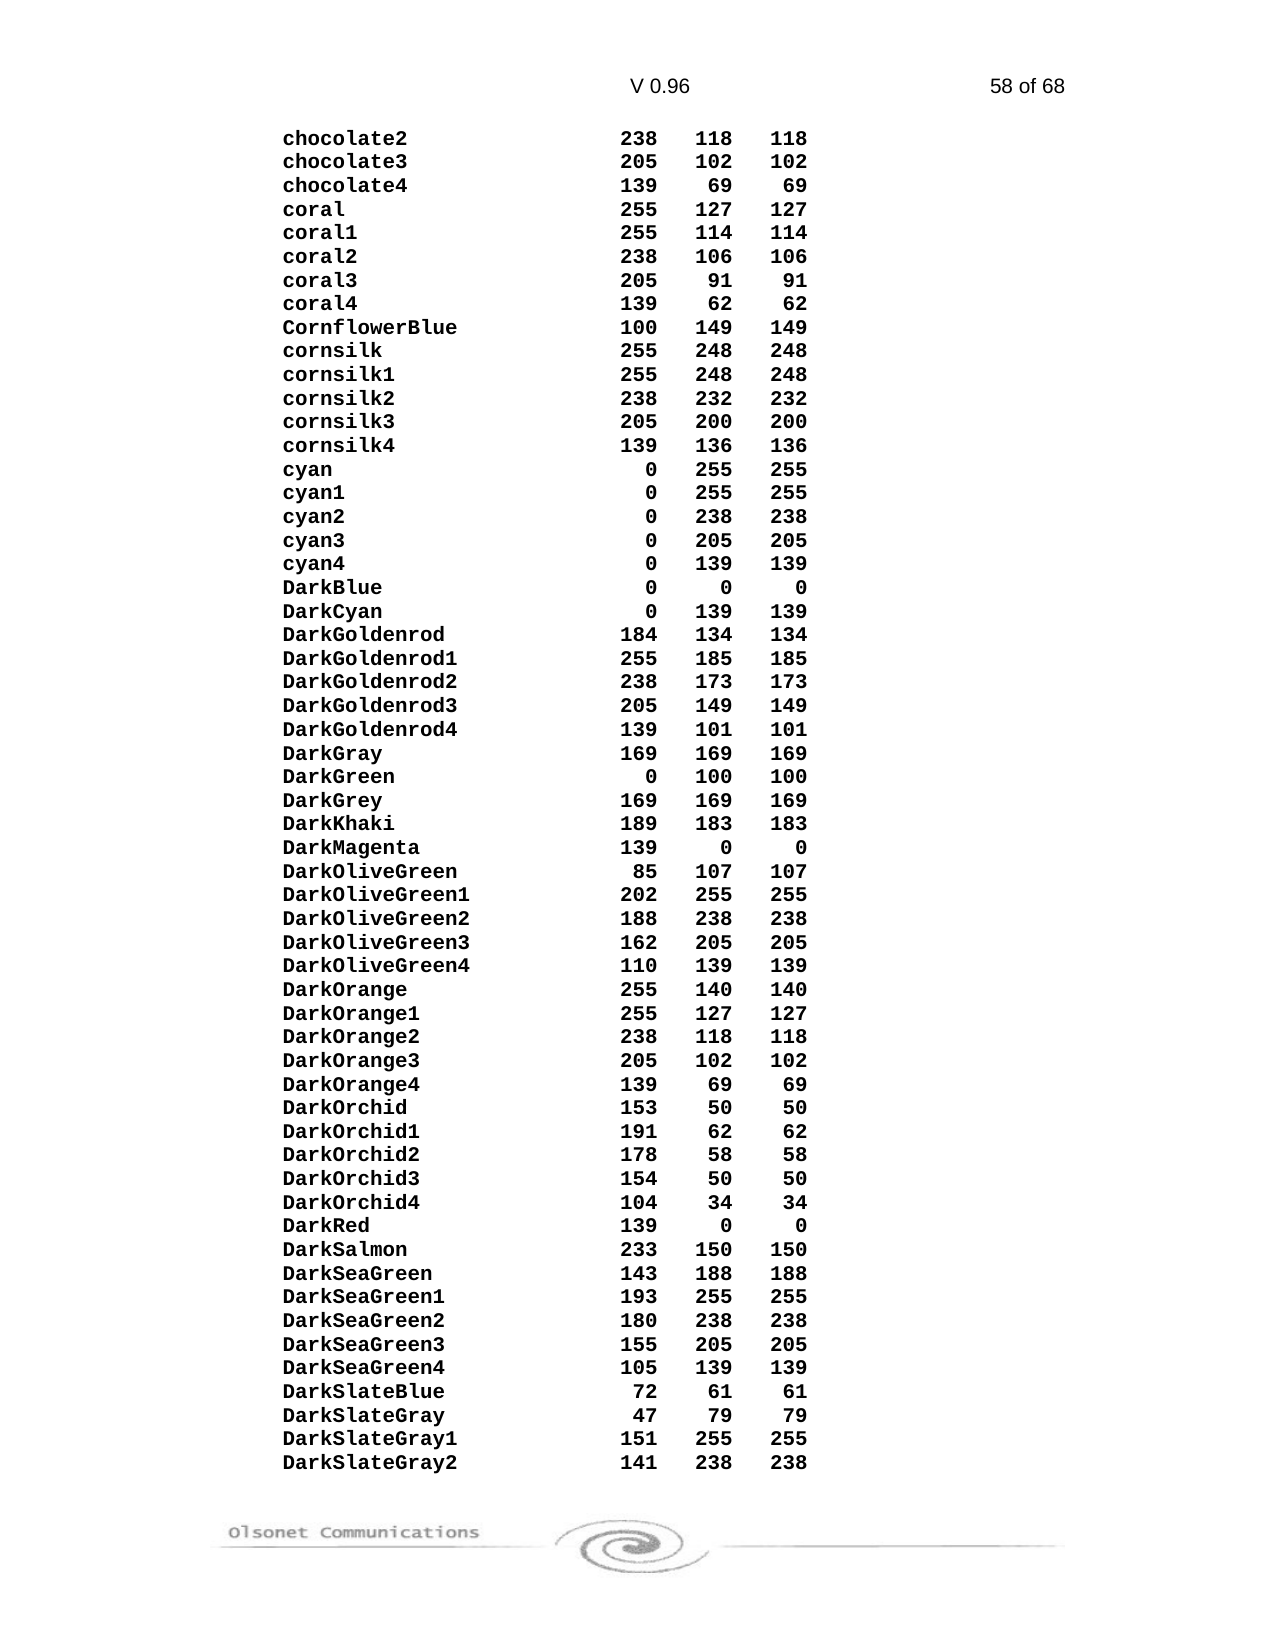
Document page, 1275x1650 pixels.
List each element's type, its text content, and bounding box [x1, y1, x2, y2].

text DarkSeaGreen3 155 205 205 [282, 1334, 1065, 1357]
text DarkSlateGray2 141 238 238 [282, 1452, 1065, 1476]
text DarkSeaGreen1 193 255 255 [282, 1286, 1065, 1310]
text coral3 205 91 91 [282, 269, 1065, 293]
text cyan2 0 238 238 [282, 506, 1065, 530]
text DarkGoldenrod 184 134 134 [282, 624, 1065, 648]
text DarkOrange4 139 69 69 [282, 1073, 1065, 1097]
text DarkMagenta 139 0 0 [282, 837, 1065, 861]
text DarkSlateGray 47 79 79 [282, 1404, 1065, 1428]
picture [210, 1504, 1065, 1596]
text DarkOrchid 153 50 50 [282, 1097, 1065, 1121]
text DarkOrange 255 140 140 [282, 979, 1065, 1003]
text DarkGray 169 169 169 [282, 742, 1065, 766]
text DarkOliveGreen 85 107 107 [282, 861, 1065, 884]
text cornsilk4 139 136 136 [282, 435, 1065, 459]
text DarkSeaGreen2 180 238 238 [282, 1310, 1065, 1334]
text DarkOrange3 205 102 102 [282, 1050, 1065, 1073]
text coral 255 127 127 [282, 199, 1065, 222]
text DarkOliveGreen4 110 139 139 [282, 955, 1065, 979]
text DarkOrchid3 154 50 50 [282, 1168, 1065, 1192]
text DarkKhaki 189 183 183 [282, 813, 1065, 837]
text cyan1 0 255 255 [282, 482, 1065, 506]
text DarkOrchid2 178 58 58 [282, 1144, 1065, 1168]
text DarkOliveGreen1 202 255 255 [282, 884, 1065, 908]
text DarkCyan 0 139 139 [282, 601, 1065, 624]
text DarkOrange1 255 127 127 [282, 1003, 1065, 1026]
text chocolate2 238 118 118 [282, 128, 1065, 151]
text DarkOrange2 238 118 118 [282, 1026, 1065, 1050]
text DarkOliveGreen3 162 205 205 [282, 932, 1065, 955]
text DarkSalmon 233 150 150 [282, 1239, 1065, 1263]
text cyan3 0 205 205 [282, 530, 1065, 553]
text DarkSlateBlue 72 61 61 [282, 1381, 1065, 1404]
text DarkGoldenrod2 238 173 173 [282, 672, 1065, 695]
text DarkGreen 0 100 100 [282, 766, 1065, 790]
text cornsilk1 255 248 248 [282, 364, 1065, 388]
text DarkSlateGray1 151 255 255 [282, 1428, 1065, 1452]
text cornsilk3 205 200 200 [282, 411, 1065, 435]
text chocolate4 139 69 69 [282, 175, 1065, 199]
text DarkBlue 0 0 0 [282, 577, 1065, 601]
text DarkGrey 169 169 169 [282, 790, 1065, 813]
text DarkSeaGreen4 105 139 139 [282, 1357, 1065, 1381]
text DarkGoldenrod4 139 101 101 [282, 719, 1065, 742]
text coral1 255 114 114 [282, 222, 1065, 246]
text DarkSeaGreen 143 188 188 [282, 1263, 1065, 1286]
text coral2 238 106 106 [282, 246, 1065, 269]
text DarkOrchid1 191 62 62 [282, 1121, 1065, 1144]
text DarkOrchid4 104 34 34 [282, 1192, 1065, 1215]
text coral4 139 62 62 [282, 293, 1065, 317]
text cyan4 0 139 139 [282, 553, 1065, 577]
text chocolate3 205 102 102 [282, 151, 1065, 175]
text DarkGoldenrod3 205 149 149 [282, 695, 1065, 719]
text DarkRed 139 0 0 [282, 1215, 1065, 1239]
text cornsilk 255 248 248 [282, 341, 1065, 364]
text CornflowerBlue 100 149 149 [282, 317, 1065, 341]
text cyan 0 255 255 [282, 459, 1065, 482]
text DarkGoldenrod1 255 185 185 [282, 648, 1065, 672]
text cornsilk2 238 232 232 [282, 388, 1065, 411]
text DarkOliveGreen2 188 238 238 [282, 908, 1065, 932]
